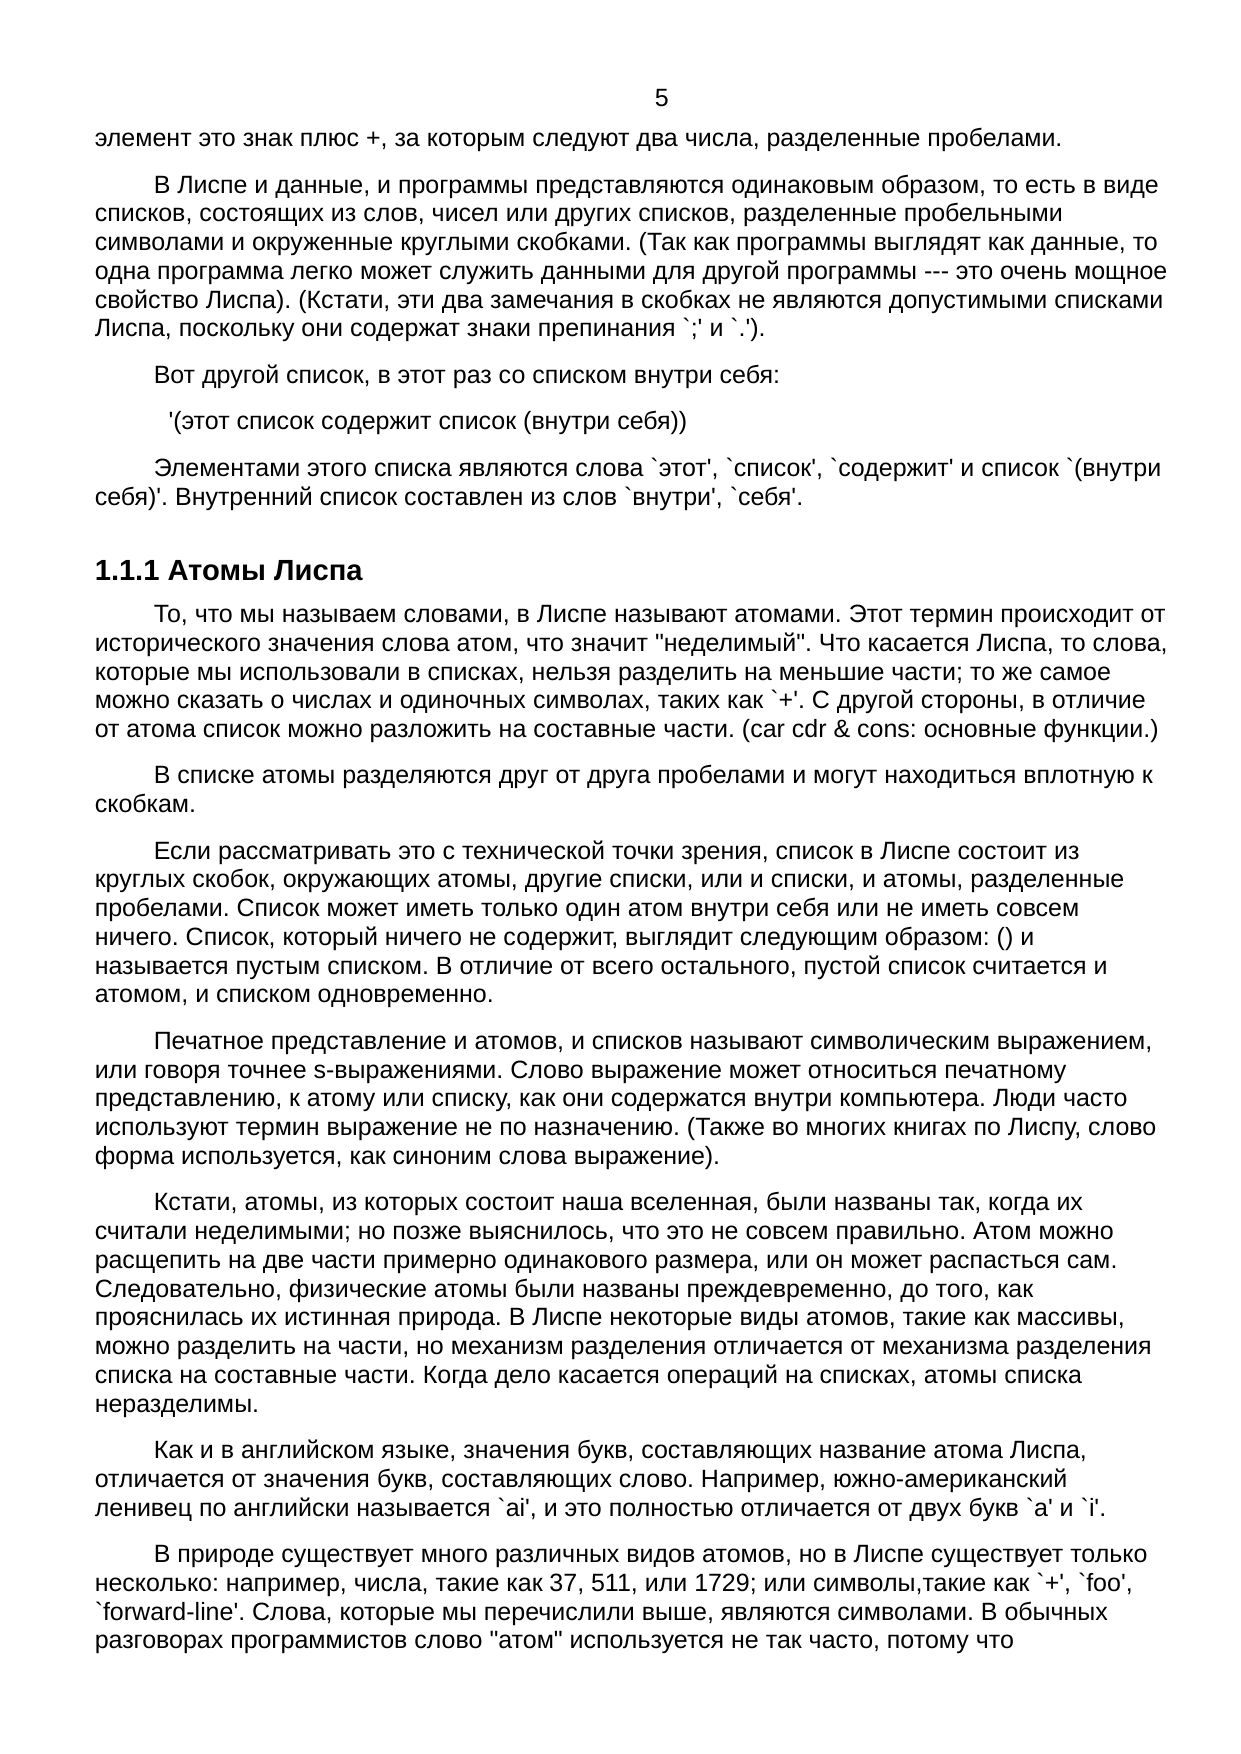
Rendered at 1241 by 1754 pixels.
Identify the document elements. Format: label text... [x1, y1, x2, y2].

subtitle 1.1.1 Атомы Лиспа [94, 553, 1169, 587]
text Вот другой список, в этот раз со списком внутри себя: [94, 360, 1169, 389]
text элемент это знак плюс +, за которым следуют два числа, разделенные пробелами. [94, 123, 1169, 152]
text Кстати, атомы, из которых состоит наша вселенная, были названы так, когда их считали неделимыми; но позже выяснилось, что это не совсем правильно. Атом можно расщепить на две части примерно одинакового размера, или он может распасться сам. Следовательно, физические атомы были названы преждевременно, до того, как прояснилась их истинная природа. В Лиспе некоторые виды атомов, такие как массивы, можно разделить на части, но механизм разделения отличается от механизма разделения списка на составные части. Когда дело касается операций на списках, атомы списка неразделимы. [94, 1187, 1169, 1417]
text В Лиспе и данные, и программы представляются одинаковым образом, то есть в виде списков, состоящих из слов, чисел или других списков, разделенные пробельными символами и окруженные круглыми скобками. (Так как программы выглядят как данные, то одна программа легко может служить данными для другой программы --- это очень мощное свойство Лиспа). (Кстати, эти два замечания в скобках не являются допустимыми списками Лиспа, поскольку они содержат знаки препинания `;' и `.'). [94, 170, 1169, 342]
text В природе существует много различных видов атомов, но в Лиспе существует только несколько: например, числа, такие как 37, 511, или 1729; или символы,такие как `+', `foo', `forward-line'. Слова, которые мы перечислили выше, являются символами. В обычных разговорах программистов слово "атом" используется не так часто, потому что [94, 1539, 1169, 1654]
text В списке атомы разделяются друг от друга пробелами и могут находиться вплотную к скобкам. [94, 761, 1169, 818]
text То, что мы называем словами, в Лиспе называют атомами. Этот термин происходит от исторического значения слова атом, что значит "неделимый". Что касается Лиспа, то слова, которые мы использовали в списках, нельзя разделить на меньшие части; то же самое можно сказать о числах и одиночных символах, таких как `+'. С другой стороны, в отличие от атома список можно разложить на составные части. (car cdr & cons: основные функции.) [94, 599, 1169, 743]
text Элементами этого списка являются слова `этот', `список', `содержит' и список `(внутри себя)'. Внутренний список составлен из слов `внутри', `себя'. [94, 453, 1169, 510]
text '(этот список содержит список (внутри себя)) [94, 406, 1169, 435]
text Печатное представление и атомов, и списков называют символическим выражением, или говоря точнее s-выражениями. Слово выражение может относиться печатному представлению, к атому или списку, как они содержатся внутри компьютера. Люди часто используют термин выражение не по назначению. (Также во многих книгах по Лиспу, слово форма используется, как синоним слова выражение). [94, 1026, 1169, 1170]
text Если рассматривать это с технической точки зрения, список в Лиспе состоит из круглых скобок, окружающих атомы, другие списки, или и списки, и атомы, разделенные пробелами. Список может иметь только один атом внутри себя или не иметь совсем ничего. Список, который ничего не содержит, выглядит следующим образом: () и называется пустым списком. В отличие от всего остального, пустой список считается и атомом, и списком одновременно. [94, 836, 1169, 1008]
text Как и в английском языке, значения букв, составляющих название атома Лиспа, отличается от значения букв, составляющих слово. Например, южно-американский ленивец по английски называется `ai', и это полностью отличается от двух букв `a' и `i'. [94, 1435, 1169, 1521]
